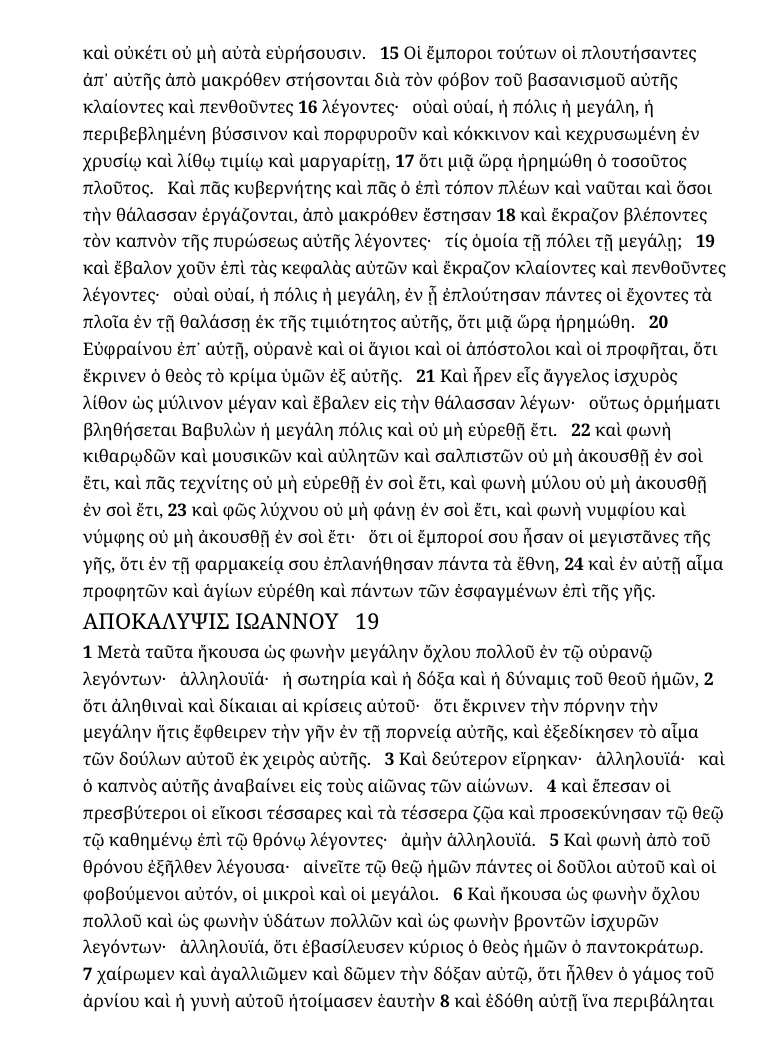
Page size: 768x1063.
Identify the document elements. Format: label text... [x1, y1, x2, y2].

text ΑΠΟΚΑΛΥΨΙΣ ΙΩΑΝΝΟΥ 19 [83, 606, 726, 636]
text 1 Μετὰ ταῦτα ἤκουσα ὡς φωνὴν μεγάλην ὄχλου πολλοῦ ἐν τῷ οὐρανῷ λεγόντων· ἁλληλουϊά· ἡ σωτηρία καὶ ἡ δόξα καὶ ἡ δύναμις τοῦ θεοῦ ἡμῶν, 2 ὅτι ἀληθιναὶ καὶ δίκαιαι αἱ κρίσεις αὐτοῦ· ὅτι ἔκρινεν τὴν πόρνην τὴν μεγάλην ἥτις ἔφθειρεν τὴν γῆν ἐν τῇ πορνείᾳ αὐτῆς, καὶ ἐξεδίκησεν τὸ αἷμα τῶν δούλων αὐτοῦ ἐκ χειρὸς αὐτῆς. 3 Καὶ δεύτερον εἴρηκαν· ἁλληλουϊά· καὶ ὁ καπνὸς αὐτῆς ἀναβαίνει εἰς τοὺς αἰῶνας τῶν αἰώνων. 4 καὶ ἔπεσαν οἱ πρεσβύτεροι οἱ εἴκοσι τέσσαρες καὶ τὰ τέσσερα ζῷα καὶ προσεκύνησαν τῷ θεῷ τῷ καθημένῳ ἐπὶ τῷ θρόνῳ λέγοντες· ἀμὴν ἁλληλουϊά. 5 Καὶ φωνὴ ἀπὸ τοῦ θρόνου ἐξῆλθεν λέγουσα· αἰνεῖτε τῷ θεῷ ἡμῶν πάντες οἱ δοῦλοι αὐτοῦ καὶ οἱ φοβούμενοι αὐτόν, οἱ μικροὶ καὶ οἱ μεγάλοι. 6 Καὶ ἤκουσα ὡς φωνὴν ὄχλου πολλοῦ καὶ ὡς φωνὴν ὑδάτων πολλῶν καὶ ὡς φωνὴν βροντῶν ἰσχυρῶν λεγόντων· ἁλληλουϊά, ὅτι ἐβασίλευσεν κύριος ὁ θεὸς ἡμῶν ὁ παντοκράτωρ. 7 χαίρωμεν καὶ ἀγαλλιῶμεν καὶ δῶμεν τὴν δόξαν αὐτῷ, ὅτι ἦλθεν ὁ γάμος τοῦ ἀρνίου καὶ ἡ γυνὴ αὐτοῦ ἡτοίμασεν ἑαυτὴν 8 καὶ ἐδόθη αὐτῇ ἵνα περιβάληται [83, 640, 726, 1013]
text καὶ οὐκέτι οὐ μὴ αὐτὰ εὑρήσουσιν. 15 Οἱ ἔμποροι τούτων οἱ πλουτήσαντες ἀπ᾽ αὐτῆς ἀπὸ μακρόθεν στήσονται διὰ τὸν φόβον τοῦ βασανισμοῦ αὐτῆς κλαίοντες καὶ πενθοῦντες 16 λέγοντες· οὐαὶ οὐαί, ἡ πόλις ἡ μεγάλη, ἡ περιβεβλημένη βύσσινον καὶ πορφυροῦν καὶ κόκκινον καὶ κεχρυσωμένη ἐν χρυσίῳ καὶ λίθῳ τιμίῳ καὶ μαργαρίτῃ, 17 ὅτι μιᾷ ὥρᾳ ἠρημώθη ὁ τοσοῦτος πλοῦτος. Καὶ πᾶς κυβερνήτης καὶ πᾶς ὁ ἐπὶ τόπον πλέων καὶ ναῦται καὶ ὅσοι τὴν θάλασσαν ἐργάζονται, ἀπὸ μακρόθεν ἔστησαν 18 καὶ ἔκραζον βλέποντες τὸν καπνὸν τῆς πυρώσεως αὐτῆς λέγοντες· τίς ὁμοία τῇ πόλει τῇ μεγάλῃ; 19 καὶ ἔβαλον χοῦν ἐπὶ τὰς κεφαλὰς αὐτῶν καὶ ἔκραζον κλαίοντες καὶ πενθοῦντες λέγοντες· οὐαὶ οὐαί, ἡ πόλις ἡ μεγάλη, ἐν ᾗ ἐπλούτησαν πάντες οἱ ἔχοντες τὰ πλοῖα ἐν τῇ θαλάσσῃ ἐκ τῆς τιμιότητος αὐτῆς, ὅτι μιᾷ ὥρᾳ ἠρημώθη. 20 Εὐφραίνου ἐπ᾽ αὐτῇ, οὐρανὲ καὶ οἱ ἅγιοι καὶ οἱ ἀπόστολοι καὶ οἱ προφῆται, ὅτι ἔκρινεν ὁ θεὸς τὸ κρίμα ὑμῶν ἐξ αὐτῆς. 21 Καὶ ἦρεν εἷς ἄγγελος ἰσχυρὸς λίθον ὡς μύλινον μέγαν καὶ ἔβαλεν εἰς τὴν θάλασσαν λέγων· οὕτως ὁρμήματι βληθήσεται Βαβυλὼν ἡ μεγάλη πόλις καὶ οὐ μὴ εὑρεθῇ ἔτι. 22 καὶ φωνὴ κιθαρῳδῶν καὶ μουσικῶν καὶ αὐλητῶν καὶ σαλπιστῶν οὐ μὴ ἀκουσθῇ ἐν σοὶ ἔτι, καὶ πᾶς τεχνίτης οὐ μὴ εὑρεθῇ ἐν σοὶ ἔτι, καὶ φωνὴ μύλου οὐ μὴ ἀκουσθῇ ἐν σοὶ ἔτι, 23 καὶ φῶς λύχνου οὐ μὴ φάνῃ ἐν σοὶ ἔτι, καὶ φωνὴ νυμφίου καὶ νύμφης οὐ μὴ ἀκουσθῇ ἐν σοὶ ἔτι· ὅτι οἱ ἔμποροί σου ἦσαν οἱ μεγιστᾶνες τῆς γῆς, ὅτι ἐν τῇ φαρμακείᾳ σου ἐπλανήθησαν πάντα τὰ ἔθνη, 24 καὶ ἐν αὐτῇ αἷμα προφητῶν καὶ ἁγίων εὑρέθη καὶ πάντων τῶν ἐσφαγμένων ἐπὶ τῆς γῆς. [83, 41, 726, 602]
